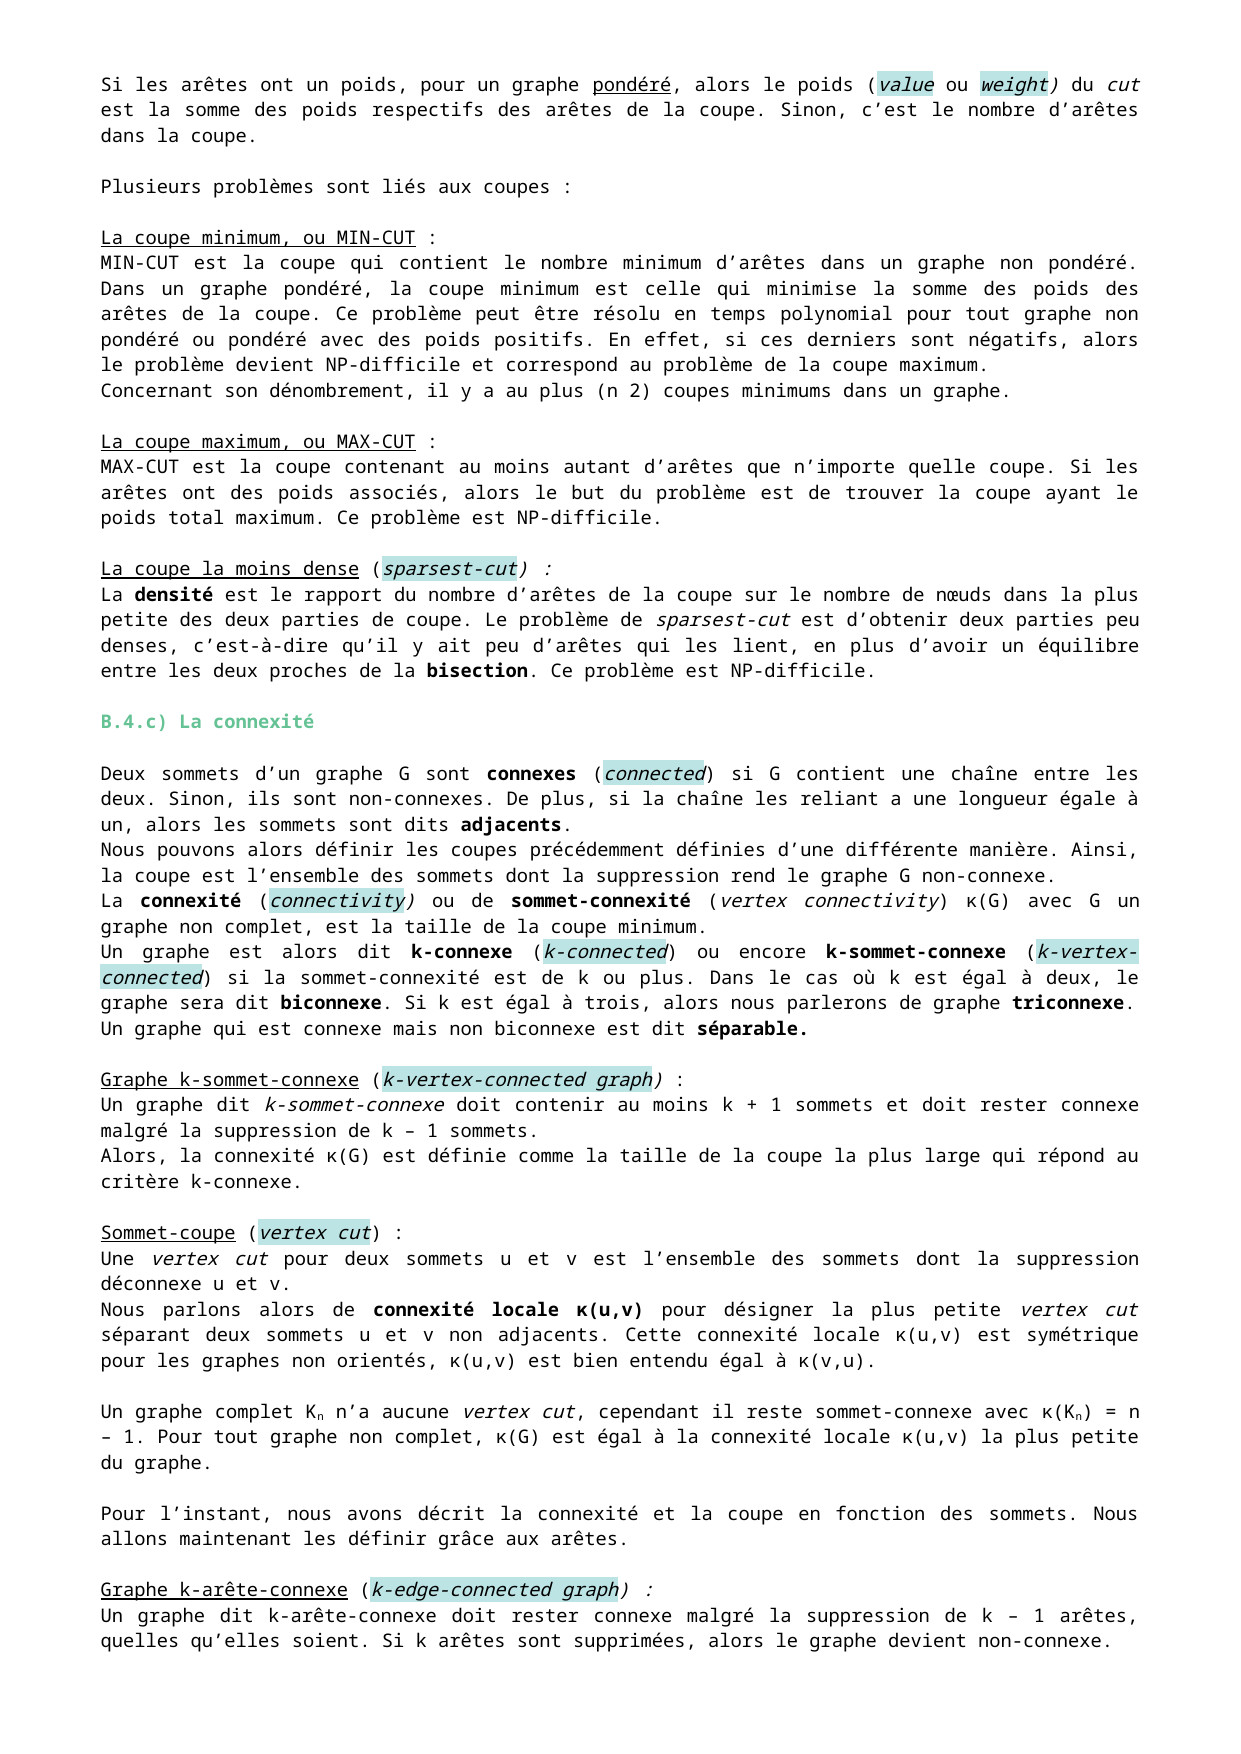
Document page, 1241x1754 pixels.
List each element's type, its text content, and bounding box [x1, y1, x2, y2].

text Un graphe dit k-sommet-connexe doit contenir au moins k + 1 sommets et doit rester connexe malgré la suppression de k – 1 sommets. [100, 1092, 1140, 1143]
text La coupe minimum, ou MIN-CUT : [100, 224, 1140, 249]
text MAX-CUT est la coupe contenant au moins autant d’arêtes que n’importe quelle coupe. Si les arêtes ont des poids associés, alors le but du problème est de trouver la coupe ayant le poids total maximum. Ce problème est NP-difficile. [100, 454, 1140, 530]
text La connexité (connectivity) ou de sommet-connexité (vertex connectivity) κ(G) avec G un graphe non complet, est la taille de la coupe minimum. [100, 887, 1140, 938]
text Sommet-coupe (vertex cut) : [100, 1219, 1140, 1245]
text Pour l’instant, nous avons décrit la connexité et la coupe en fonction des sommets. Nous allons maintenant les définir grâce aux arêtes. [100, 1500, 1140, 1551]
text La densité est le rapport du nombre d’arêtes de la coupe sur le nombre de nœuds dans la plus petite des deux parties de coupe. Le problème de sparsest-cut est d’obtenir deux parties peu denses, c’est-à-dire qu’il y ait peu d’arêtes qui les lient, en plus d’avoir un équilibre entre les deux proches de la bisection. Ce problème est NP-difficile. [100, 581, 1140, 683]
text Un graphe qui est connexe mais non biconnexe est dit séparable. [100, 1015, 1140, 1041]
text Une vertex cut pour deux sommets u et v est l’ensemble des sommets dont la suppression déconnexe u et v. [100, 1245, 1140, 1296]
text Un graphe complet Kn n’a aucune vertex cut, cependant il reste sommet-connexe avec κ(Kn) = n – 1. Pour tout graphe non complet, κ(G) est égal à la connexité locale κ(u,v) la plus petite du graphe. [100, 1398, 1140, 1474]
text Si les arêtes ont un poids, pour un graphe pondéré, alors le poids (value ou weight) du cut est la somme des poids respectifs des arêtes de la coupe. Sinon, c’est le nombre d’arêtes dans la coupe. [100, 71, 1140, 147]
text Concernant son dénombrement, il y a au plus (n 2) coupes minimums dans un graphe. [100, 377, 1140, 403]
text MIN-CUT est la coupe qui contient le nombre minimum d’arêtes dans un graphe non pondéré. Dans un graphe pondéré, la coupe minimum est celle qui minimise la somme des poids des arêtes de la coupe. Ce problème peut être résolu en temps polynomial pour tout graphe non pondéré ou pondéré avec des poids positifs. En effet, si ces derniers sont négatifs, alors le problème devient NP-difficile et correspond au problème de la coupe maximum. [100, 249, 1140, 377]
text Graphe k-arête-connexe (k-edge-connected graph) : [100, 1577, 1140, 1602]
text Deux sommets d’un graphe G sont connexes (connected) si G contient une chaîne entre les deux. Sinon, ils sont non-connexes. De plus, si la chaîne les reliant a une longueur égale à un, alors les sommets sont dits adjacents. [100, 760, 1140, 836]
text B.4.c) La connexité [100, 709, 1140, 734]
text Alors, la connexité κ(G) est définie comme la taille de la coupe la plus large qui répond au critère k-connexe. [100, 1143, 1140, 1194]
text Plusieurs problèmes sont liés aux coupes : [100, 173, 1140, 198]
text La coupe la moins dense (sparsest-cut) : [100, 556, 1140, 581]
text Graphe k-sommet-connexe (k-vertex-connected graph) : [100, 1066, 1140, 1092]
text Un graphe est alors dit k-connexe (k-connected) ou encore k-sommet-connexe (k-vertex-connected) si la sommet-connexité est de k ou plus. Dans le cas où k est égal à deux, le graphe sera dit biconnexe. Si k est égal à trois, alors nous parlerons de graphe triconnexe. [100, 938, 1140, 1015]
text Nous parlons alors de connexité locale κ(u,v) pour désigner la plus petite vertex cut séparant deux sommets u et v non adjacents. Cette connexité locale κ(u,v) est symétrique pour les graphes non orientés, κ(u,v) est bien entendu égal à κ(v,u). [100, 1296, 1140, 1372]
text Nous pouvons alors définir les coupes précédemment définies d’une différente manière. Ainsi, la coupe est l’ensemble des sommets dont la suppression rend le graphe G non-connexe. [100, 836, 1140, 887]
text La coupe maximum, ou MAX-CUT : [100, 428, 1140, 454]
text Un graphe dit k-arête-connexe doit rester connexe malgré la suppression de k – 1 arêtes, quelles qu’elles soient. Si k arêtes sont supprimées, alors le graphe devient non-connexe. [100, 1602, 1140, 1653]
